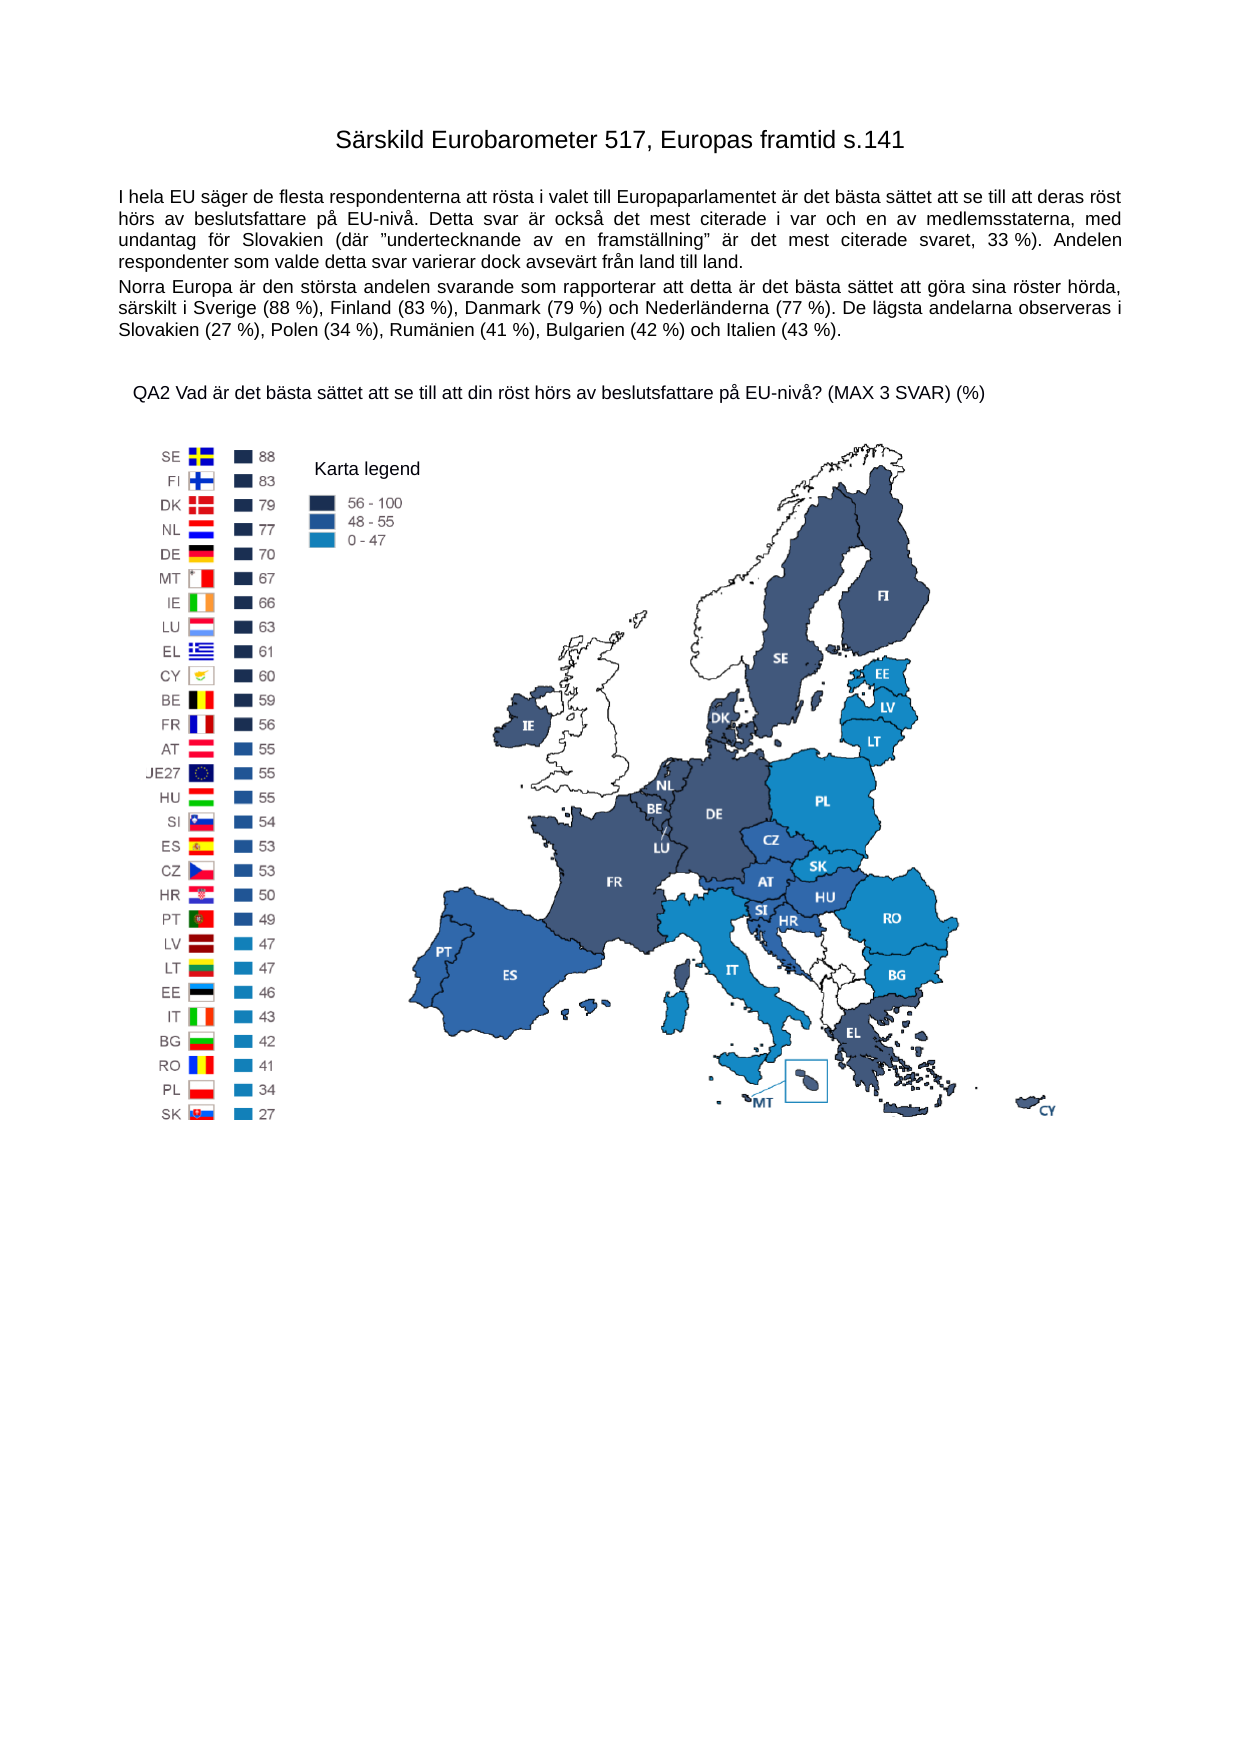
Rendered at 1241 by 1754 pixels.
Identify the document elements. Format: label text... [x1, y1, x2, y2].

text Norra Europa är den största andelen svarande som rapporterar att detta är det bästa sättet att göra sina röster hörda, särskilt i Sverige (88 %), Finland (83 %), Danmark (79 %) och Nederländerna (77 %). De lägsta andelarna observeras i Slovakien (27 %), Polen (34 %), Rumänien (41 %), Bulgarien (42 %) och Italien (43 %). [118, 276, 1122, 340]
picture [305, 434, 1064, 1117]
text I hela EU säger de flesta respondenterna att rösta i valet till Europaparlamentet är det bästa sättet att se till att deras röst hörs av beslutsfattare på EU-nivå. Detta svar är också det mest citerade i var och en av medlemsstaterna, med undantag för Slovakien (där ”undertecknande av en framställning” är det mest citerade svaret, 33 %). Andelen respondenter som valde detta svar varierar dock avsevärt från land till land. [118, 186, 1122, 272]
picture [146, 438, 284, 1120]
